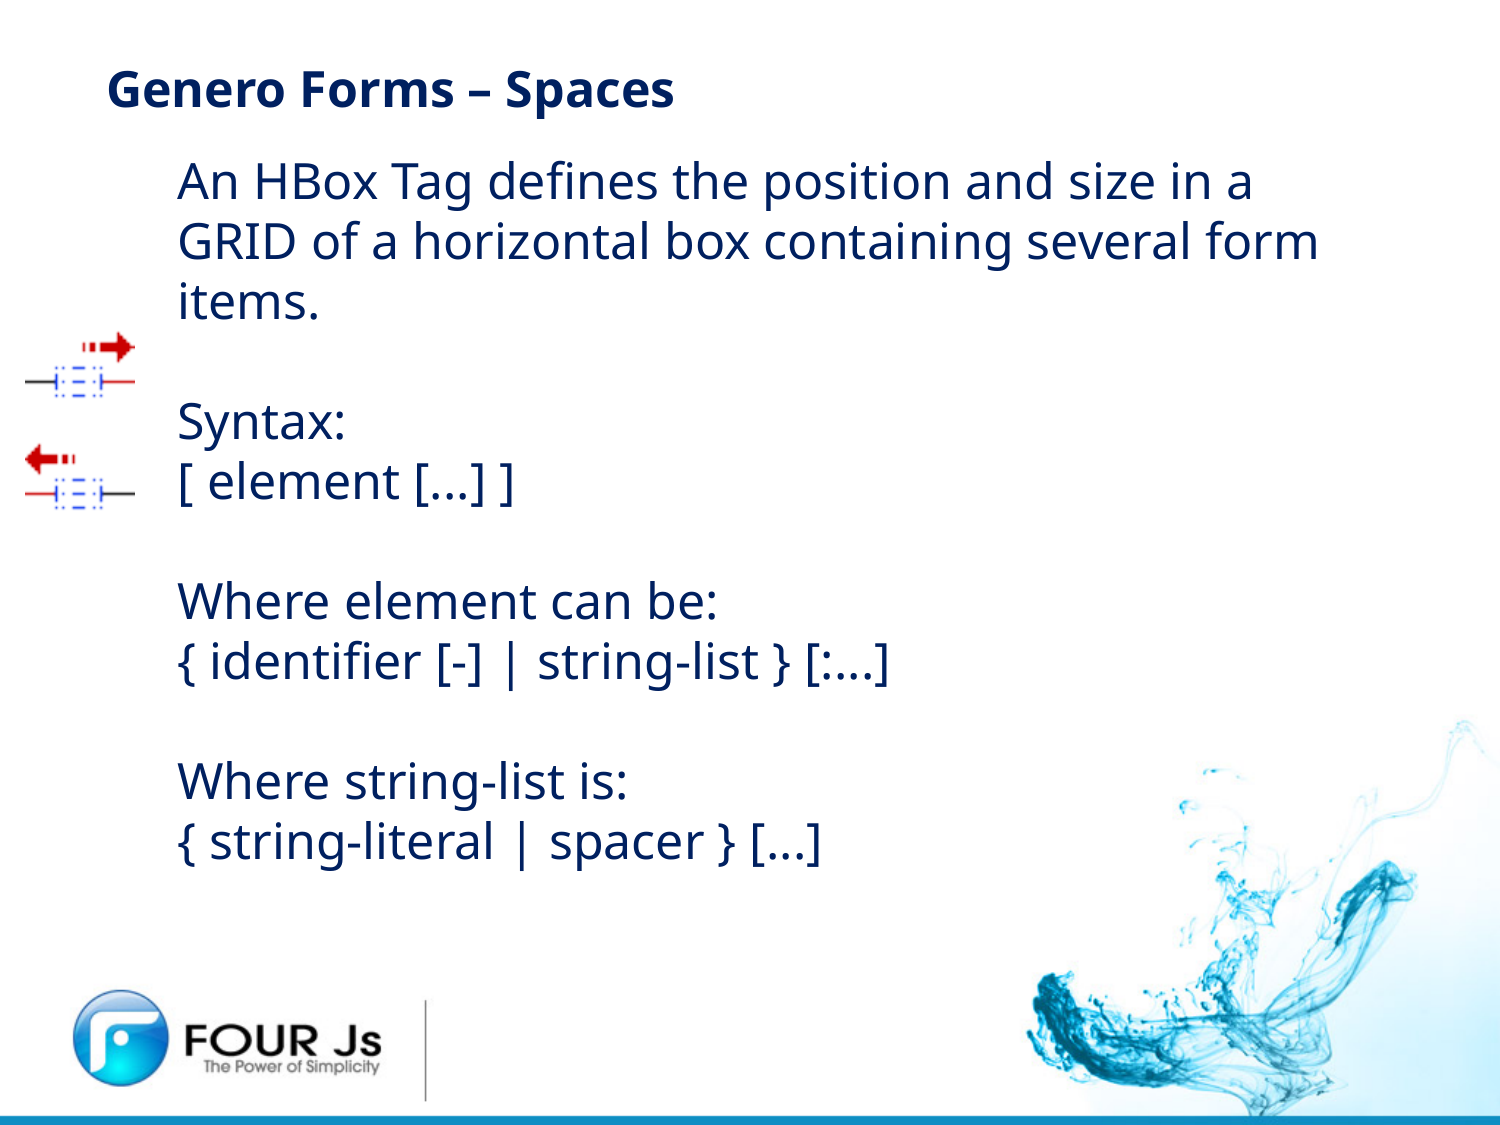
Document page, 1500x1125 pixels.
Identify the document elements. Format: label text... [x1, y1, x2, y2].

text_box An HBox Tag defines the position and size in a GRID of a horizontal box containing several form items. Syntax: [ element [...] ] Where element can be: { identifier [-] | string-list } [:...] Where string-list is: { string-literal | spacer } [...] [162, 141, 1401, 863]
picture [0, 0, 1500, 1117]
title Genero Forms – Spaces [106, 35, 1388, 142]
